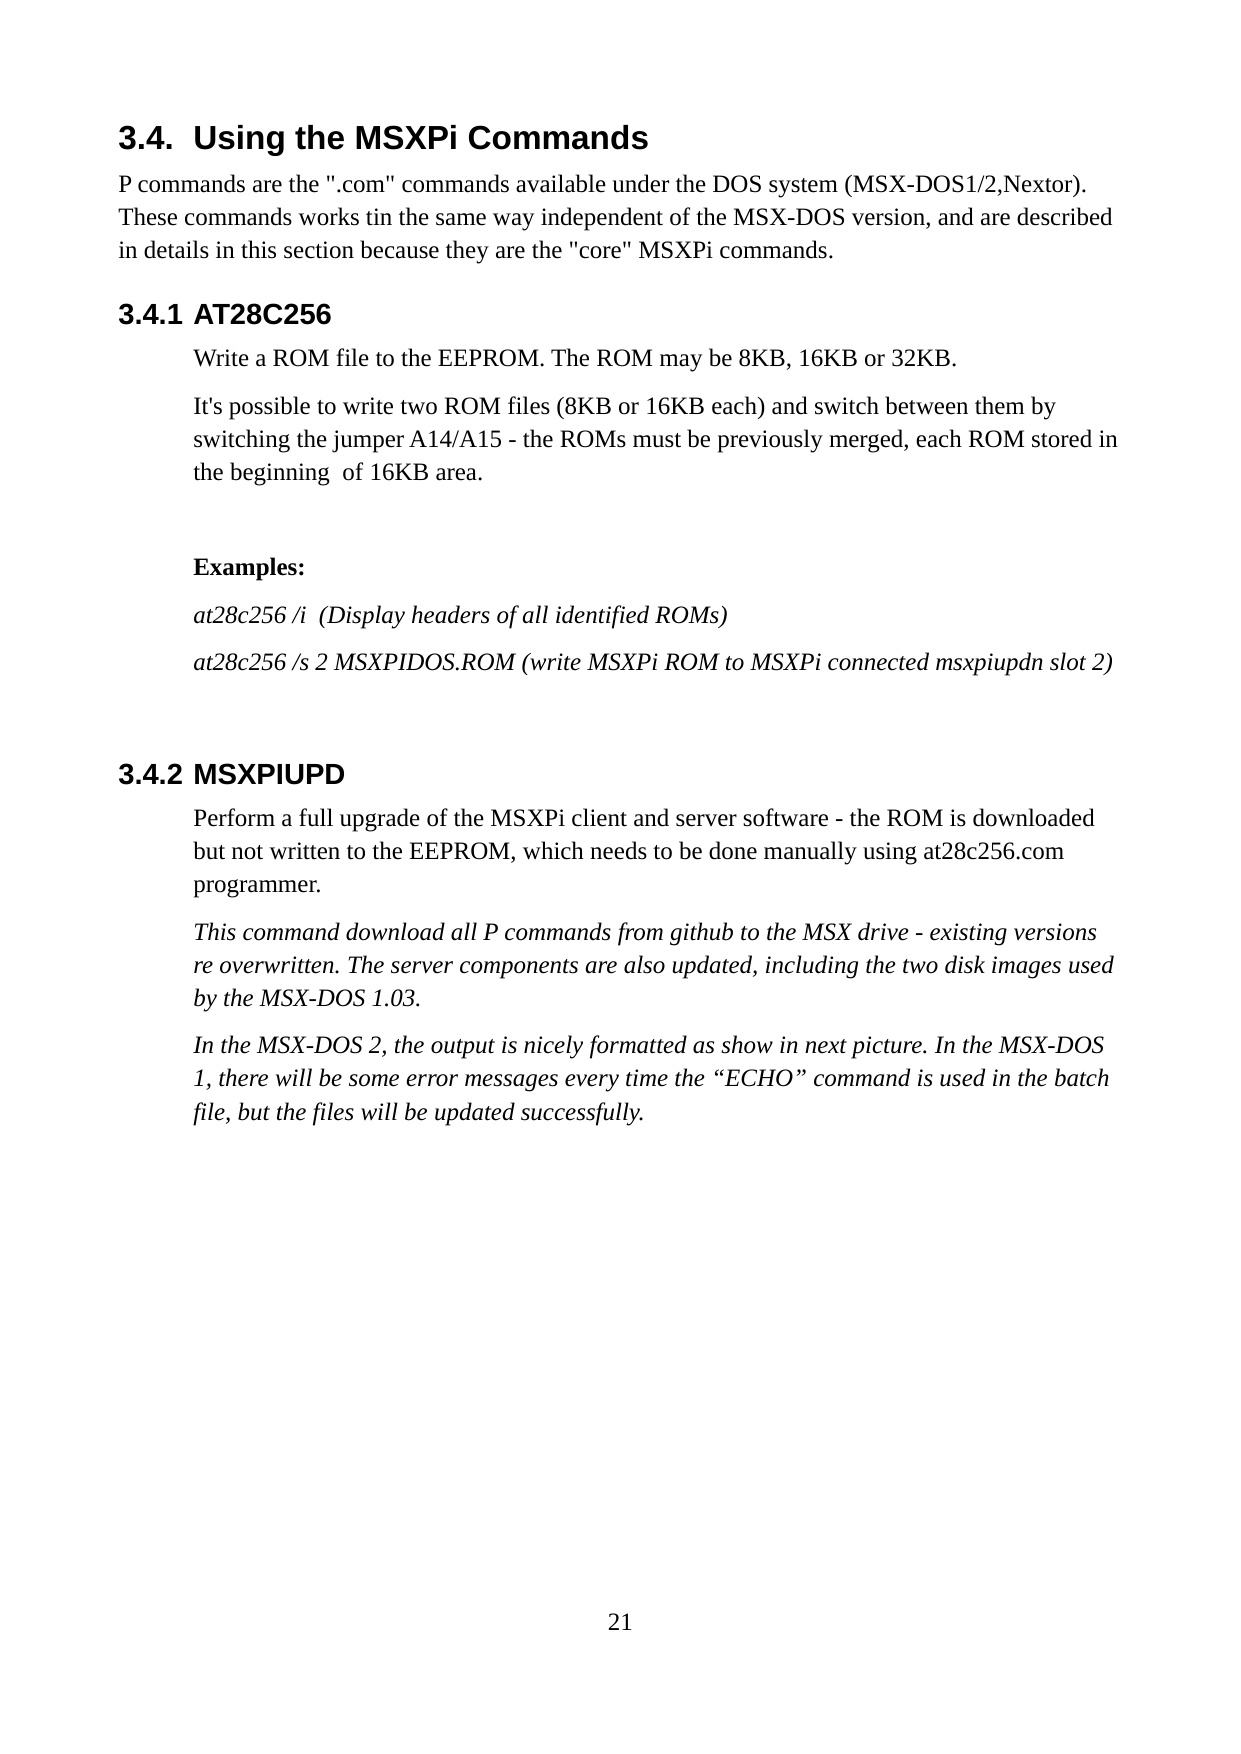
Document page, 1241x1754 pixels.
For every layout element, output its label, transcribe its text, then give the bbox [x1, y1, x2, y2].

list at28c256 /i (Display headers of all identified ROMs) [156, 600, 1122, 628]
subtitle MSXPIUPD [118, 757, 1122, 791]
list This command download all P commands from github to the MSX drive - existing versions re overwritten. The server components are also updated, including the two disk images used by the MSX-DOS 1.03. [156, 917, 1122, 1012]
list at28c256 /s 2 MSXPIDOS.ROM (write MSXPi ROM to MSXPi connected msxpiupdn slot 2) [156, 647, 1122, 676]
subtitle Using the MSXPi Commands [118, 118, 1122, 157]
subtitle AT28C256 [118, 297, 1122, 331]
list In the MSX-DOS 2, the output is nicely formatted as show in next picture. In the MSX-DOS 1, there will be some error messages every time the “ECHO” command is used in the batch file, but the files will be updated successfully. [156, 1031, 1122, 1125]
text P commands are the ".com" commands available under the DOS system (MSX-DOS1/2,Nextor). These commands works tin the same way independent of the MSX-DOS version, and are described in details in this section because they are the "core" MSXPi commands. [118, 169, 1122, 264]
list Examples: [156, 552, 1122, 581]
list Write a ROM file to the EEPROM. The ROM may be 8KB, 16KB or 32KB. [156, 343, 1122, 372]
list Perform a full upgrade of the MSXPi client and server software - the ROM is downloaded but not written to the EEPROM, which needs to be done manually using at28c256.com programmer. [156, 803, 1122, 898]
list It's possible to write two ROM files (8KB or 16KB each) and switch between them by switching the jumper A14/A15 - the ROMs must be previously merged, each ROM stored in the beginning of 16KB area. [156, 391, 1122, 486]
